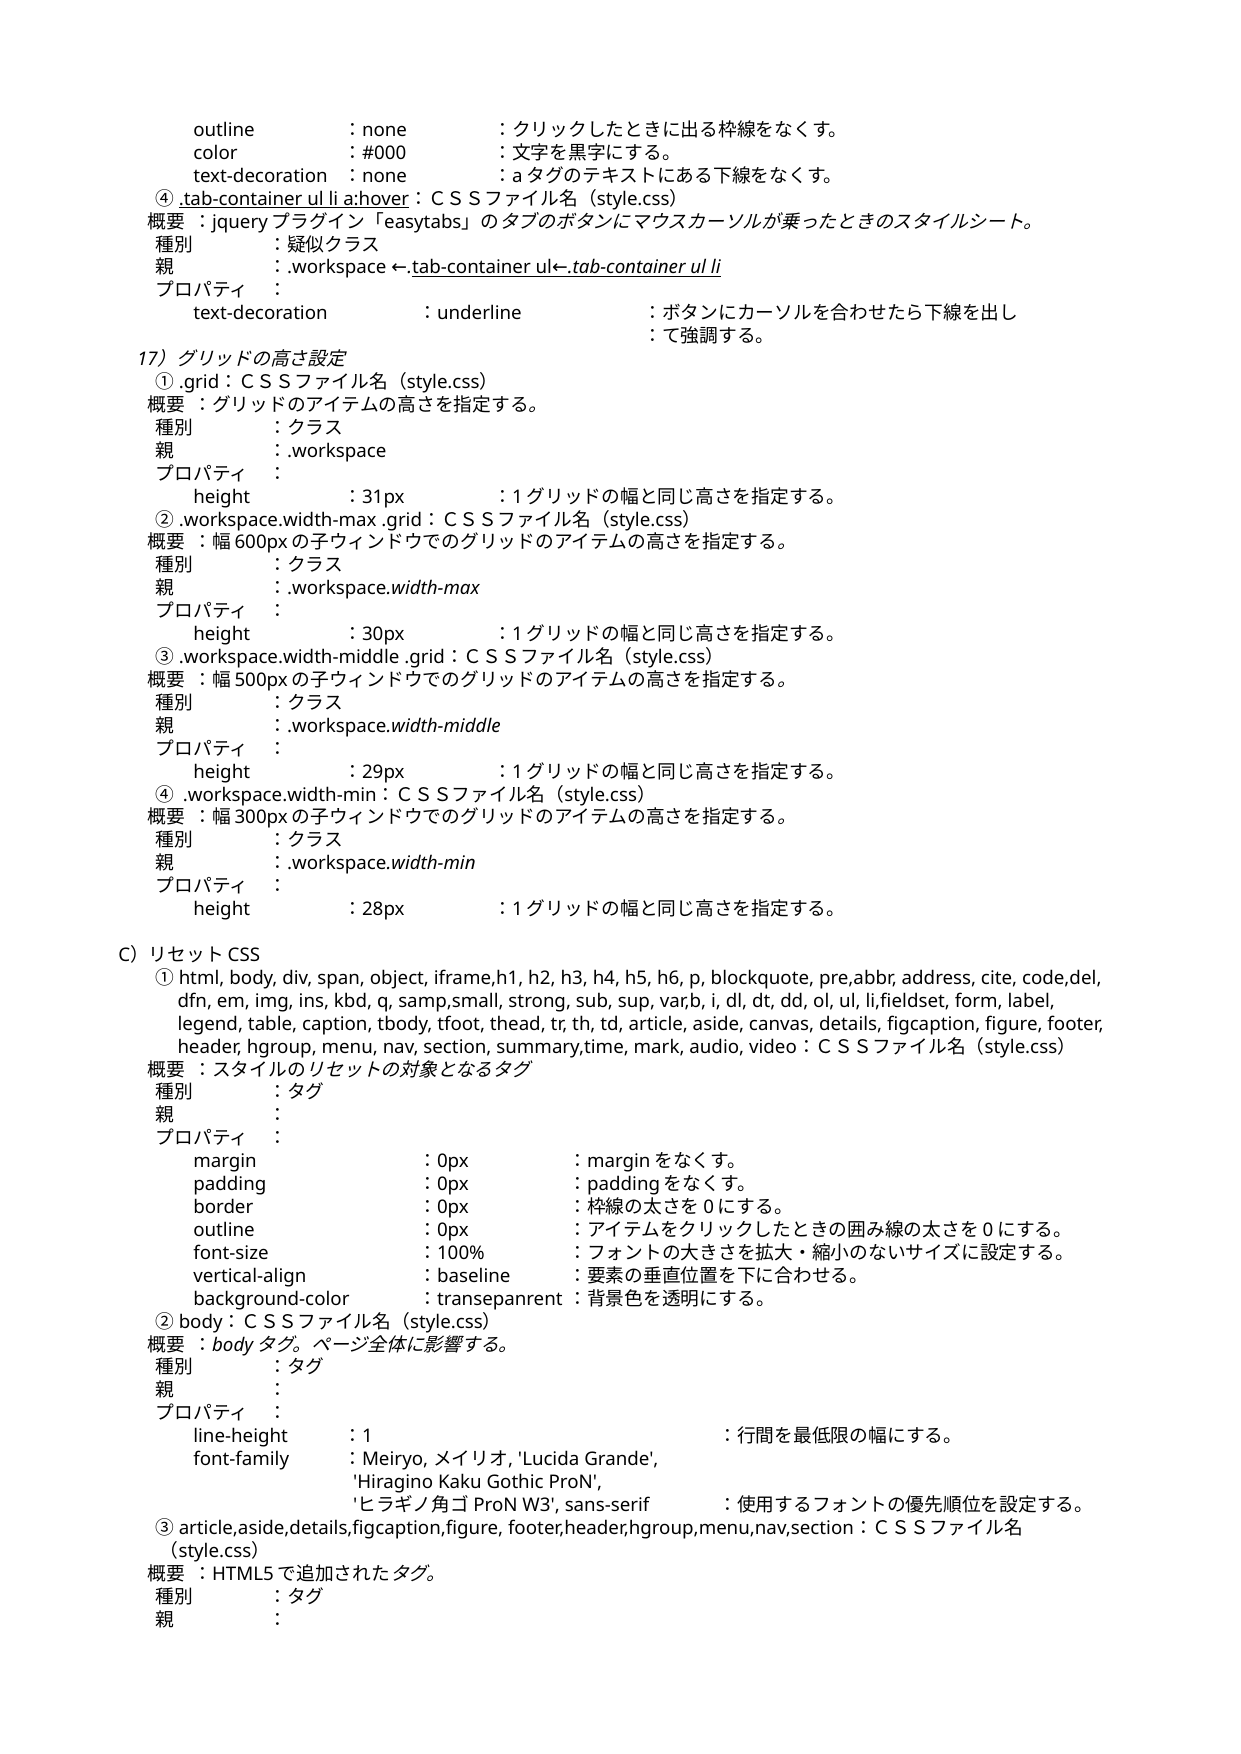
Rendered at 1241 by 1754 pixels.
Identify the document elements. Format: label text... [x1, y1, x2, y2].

text outline ：none ：クリックしたときに出る枠線をなくす。 [118, 118, 1122, 141]
text color ：#000 ：文字を黒字にする。 [118, 141, 1122, 164]
text 概要 ：幅300pxの子ウィンドウでのグリッドのアイテムの高さを指定する。 [118, 806, 1122, 828]
text 'Hiragino Kaku Gothic ProN', [118, 1470, 1122, 1493]
text 種別 ：タグ [118, 1356, 1122, 1378]
text ③ .workspace.width-middle .grid：ＣＳＳファイル名（style.css） [118, 645, 1122, 668]
text 概要 ：jqueryプラグイン「easytabs」のタブのボタンにマウスカーソルが乗ったときのスタイルシート。 [118, 210, 1122, 233]
text 親 ： [118, 1378, 1122, 1401]
text プロパティ ： [118, 462, 1122, 485]
text outline ：0px ：アイテムをクリックしたときの囲み線の太さを0にする。 [118, 1218, 1122, 1241]
text font-size ：100% ：フォントの大きさを拡大・縮小のないサイズに設定する。 [118, 1241, 1122, 1264]
text プロパティ ： [118, 278, 1122, 301]
text プロパティ ： [118, 1126, 1122, 1149]
text 親 ：.workspace.width-max [118, 576, 1122, 599]
text 種別 ：クラス [118, 828, 1122, 851]
text ① html, body, div, span, object, iframe,h1, h2, h3, h4, h5, h6, p, blockquote, pre,abbr, address, cite, code,del, dfn, em, img, ins, kbd, q, samp,small, strong, sub, sup, var,b, i, dl, dt, dd, ol, ul, li,fieldset, form, label, legend, table, caption, tbody, tfoot, thead, tr, th, td, article, aside, canvas, details, figcaption, figure, footer, header, hgroup, menu, nav, section, summary,time, mark, audio, video：ＣＳＳファイル名（style.css） [118, 966, 1122, 1058]
text 概要 ：幅600pxの子ウィンドウでのグリッドのアイテムの高さを指定する。 [118, 531, 1122, 553]
text height ：30px ：1グリッドの幅と同じ高さを指定する。 [118, 622, 1122, 645]
text vertical-align ：baseline ：要素の垂直位置を下に合わせる。 [118, 1264, 1122, 1287]
text background-color ：transepanrent ：背景色を透明にする。 [118, 1287, 1122, 1310]
text border ：0px ：枠線の太さを0にする。 [118, 1195, 1122, 1218]
text ④ .workspace.width-min：ＣＳＳファイル名（style.css） [118, 783, 1122, 806]
text ② body：ＣＳＳファイル名（style.css） [118, 1310, 1122, 1333]
text 親 ：.workspace.width-middle [118, 714, 1122, 737]
text 親 ：.workspace.width-min [118, 851, 1122, 874]
text プロパティ ： [118, 874, 1122, 897]
text 種別 ：タグ [118, 1585, 1122, 1608]
text 親 ： [118, 1608, 1122, 1631]
text 種別 ：タグ [118, 1081, 1122, 1103]
text font-family ：Meiryo, メイリオ, 'Lucida Grande', [118, 1447, 1122, 1470]
text height ：31px ：1グリッドの幅と同じ高さを指定する。 [118, 485, 1122, 508]
text ② .workspace.width-max .grid：ＣＳＳファイル名（style.css） [118, 508, 1122, 531]
text 種別 ：クラス [118, 416, 1122, 439]
text 概要 ：HTML5で追加されたタグ。 [118, 1562, 1122, 1585]
text ：て強調する。 [118, 324, 1122, 347]
text line-height ：1 ：行間を最低限の幅にする。 [118, 1424, 1122, 1447]
text 概要 ：スタイルのリセットの対象となるタグ [118, 1058, 1122, 1081]
text 概要 ：bodyタグ。ページ全体に影響する。 [118, 1333, 1122, 1356]
text ④ .tab-container ul li a:hover：ＣＳＳファイル名（style.css） [118, 187, 1122, 210]
text text-decoration ：none ：aタグのテキストにある下線をなくす。 [118, 164, 1122, 187]
text 'ヒラギノ角ゴ ProN W3', sans-serif ：使用するフォントの優先順位を設定する。 [118, 1493, 1122, 1516]
text 17）グリッドの高さ設定 [118, 347, 1122, 370]
text 親 ：.workspace [118, 439, 1122, 462]
text padding ：0px ：paddingをなくす。 [118, 1172, 1122, 1195]
text height ：28px ：1グリッドの幅と同じ高さを指定する。 [118, 897, 1122, 920]
text height ：29px ：1グリッドの幅と同じ高さを指定する。 [118, 760, 1122, 783]
text プロパティ ： [118, 599, 1122, 622]
text C）リセットCSS [118, 943, 1122, 966]
text プロパティ ： [118, 1401, 1122, 1424]
text 親 ： [118, 1103, 1122, 1126]
text 概要 ：グリッドのアイテムの高さを指定する。 [118, 393, 1122, 416]
text margin ：0px ：marginをなくす。 [118, 1149, 1122, 1172]
text 種別 ：クラス [118, 691, 1122, 714]
text プロパティ ： [118, 737, 1122, 760]
text ③ article,aside,details,figcaption,figure, footer,header,hgroup,menu,nav,section：ＣＳＳファイル名（style.css） [118, 1516, 1122, 1562]
text 種別 ：クラス [118, 553, 1122, 576]
text text-decoration ：underline ：ボタンにカーソルを合わせたら下線を出し [118, 301, 1122, 324]
text 概要 ：幅500pxの子ウィンドウでのグリッドのアイテムの高さを指定する。 [118, 668, 1122, 691]
text 種別 ：疑似クラス [118, 233, 1122, 256]
text 親 ：.workspace ←.tab-container ul←.tab-container ul li [118, 256, 1122, 278]
text ① .grid：ＣＳＳファイル名（style.css） [118, 370, 1122, 393]
